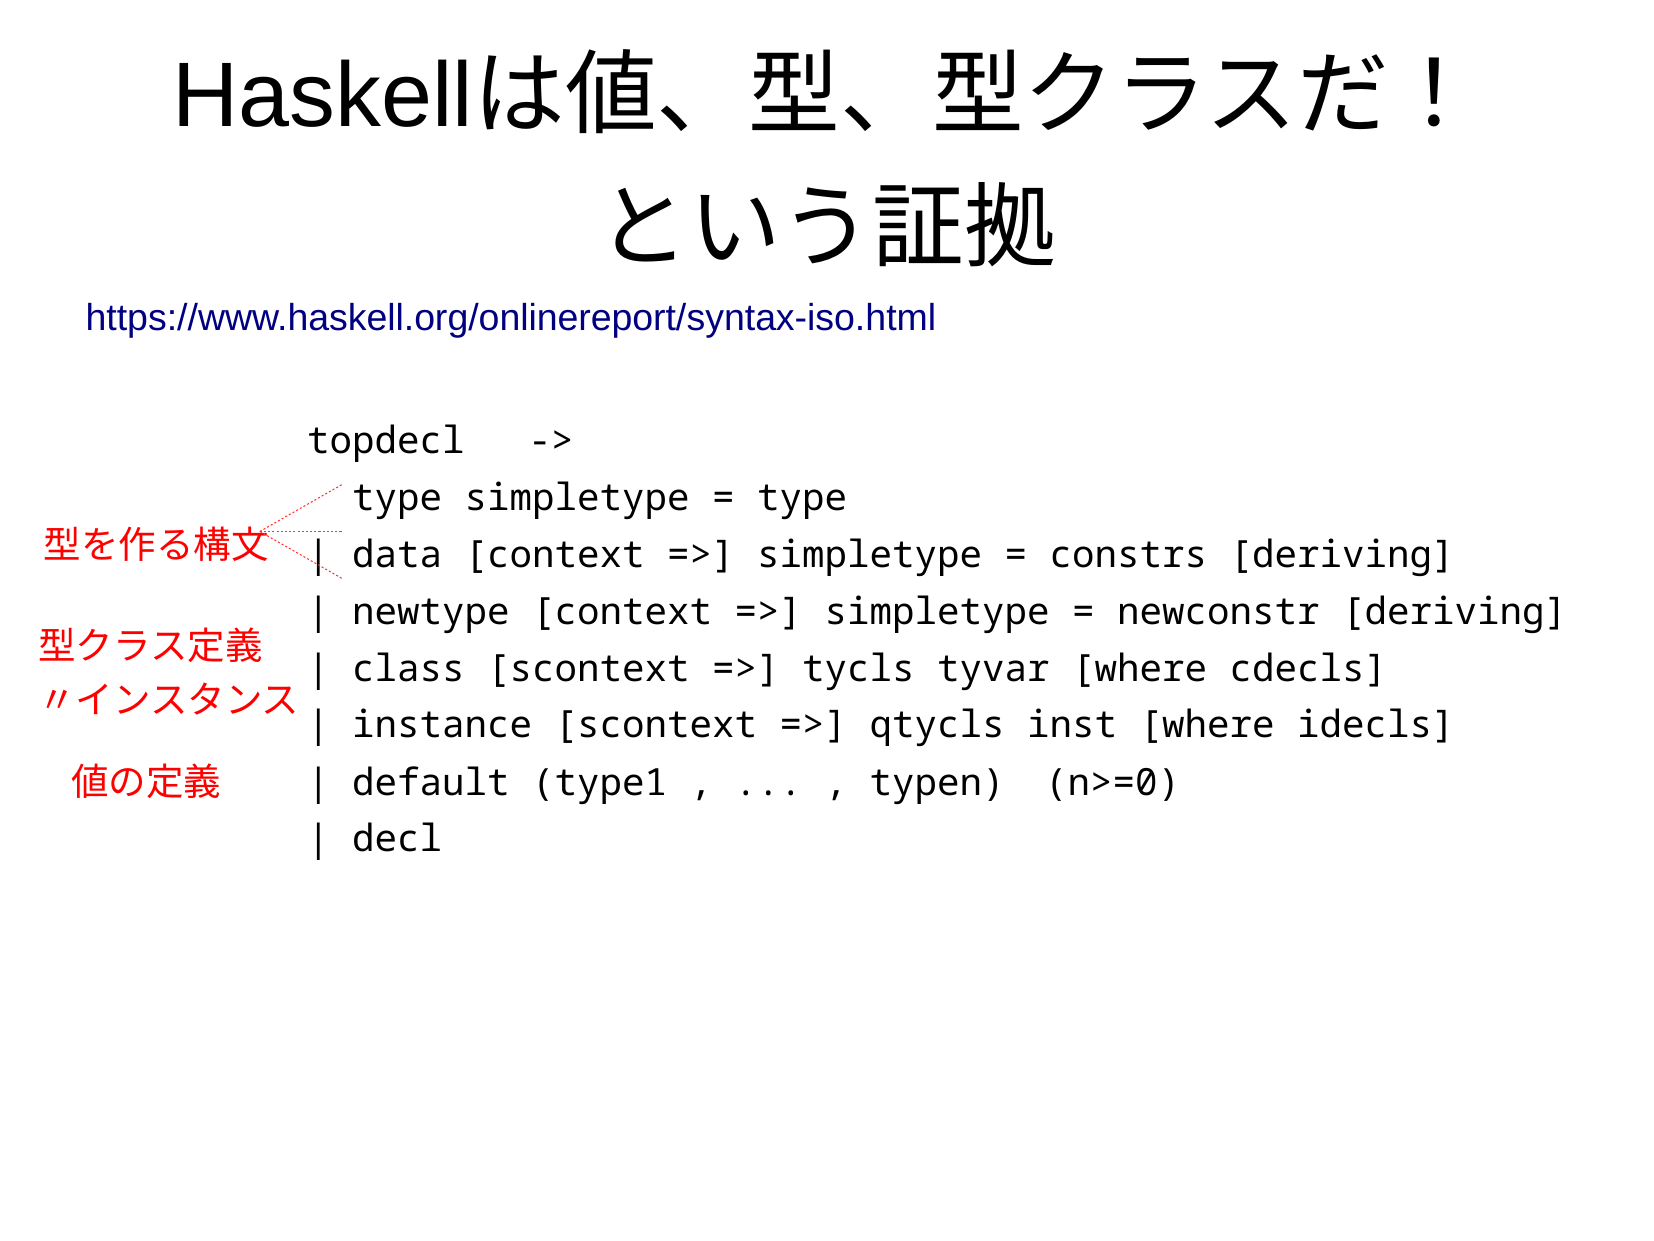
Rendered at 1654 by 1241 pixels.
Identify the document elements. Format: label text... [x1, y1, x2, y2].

title Haskellは値、型、型クラスだ！ という証拠 [82, 49, 1571, 257]
text_box https://www.haskell.org/onlinereport/syntax-iso.html [70, 289, 949, 384]
text_box 値の定義 [56, 744, 237, 798]
list topdecl -> type simpletype = type | data [context =>] simpletype = constrs [deriving] | newtype [context =>] simpletype = newconstr [deriving] | class [scontext =>] tycls tyvar [where cdecls] | instance [scontext =>] qtycls inst [where idecls] | default (type1 , ... , typen) (n>=0) | decl [307, 413, 1589, 1010]
text_box 型クラス定義 〃インスタンス [23, 608, 319, 737]
text_box 型を作る構文 [28, 507, 284, 561]
